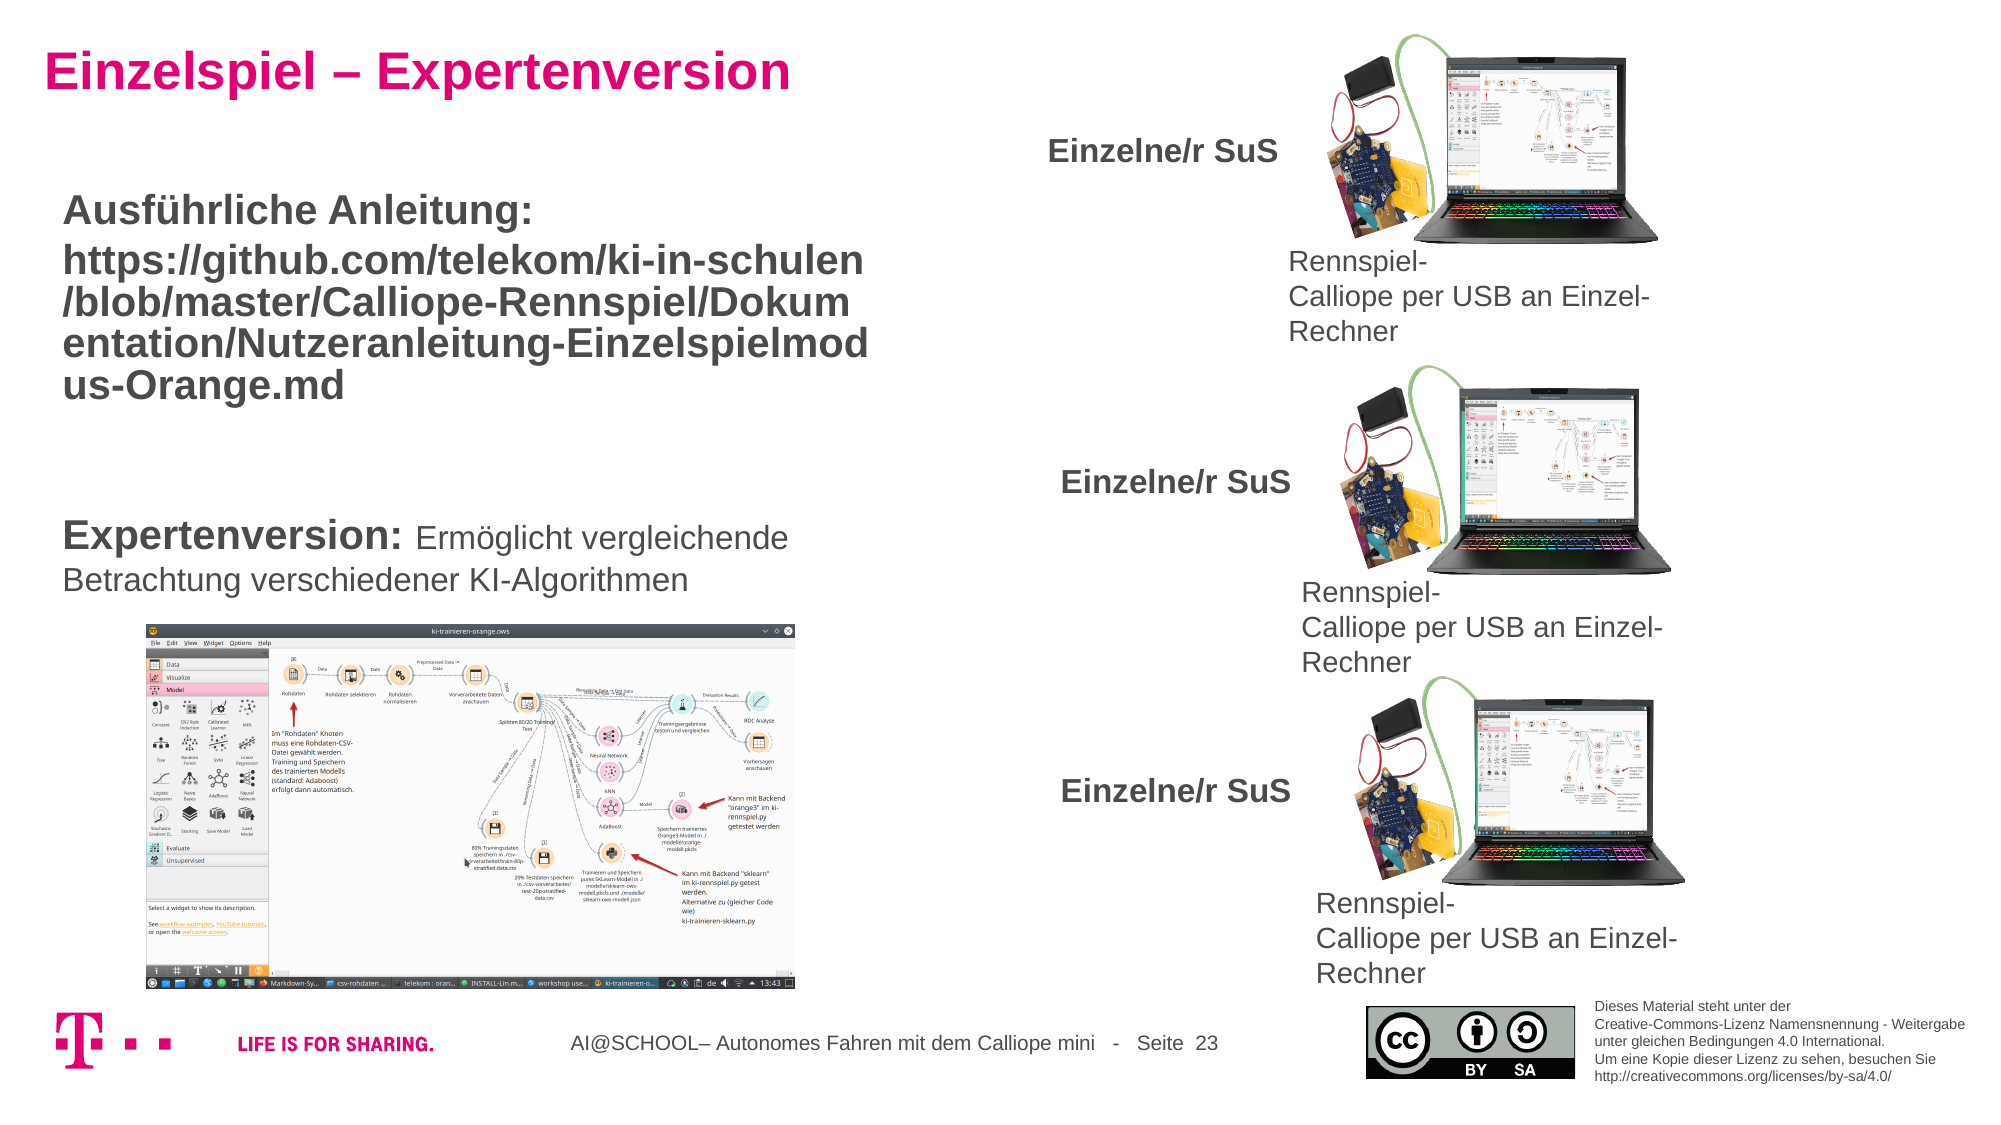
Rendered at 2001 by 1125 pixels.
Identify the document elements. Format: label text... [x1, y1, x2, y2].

picture [1338, 132, 1659, 236]
text_box Einzelne/r SuS [1035, 132, 1339, 189]
text_box Ausführliche Anleitung: https://github.com/telekom/ki-in-schulen/blob/master/Calliope-Rennspiel/Dokumentation/Nutzeranleitung-Einzelspielmodus-Orange.md Expertenversion: Ermöglicht vergleichende Betrachtung verschiedener KI-Algorithmen [50, 176, 884, 393]
picture [146, 624, 795, 989]
text_box Rennspiel- Calliope per USB an Einzel-Rechner [1303, 878, 1699, 966]
text_box Einzelne/r SuS [1048, 763, 1352, 829]
text_box Rennspiel- Calliope per USB an Einzel-Rechner [1276, 236, 1672, 324]
picture [1386, 22, 1454, 43]
text_box Einzelspiel – Expertenversion [0, 43, 1888, 132]
text_box Rennspiel- Calliope per USB an Einzel-Rechner [1289, 567, 1685, 654]
text_box Einzelne/r SuS [1048, 453, 1352, 520]
picture [1327, 664, 1686, 878]
picture [1312, 353, 1672, 567]
